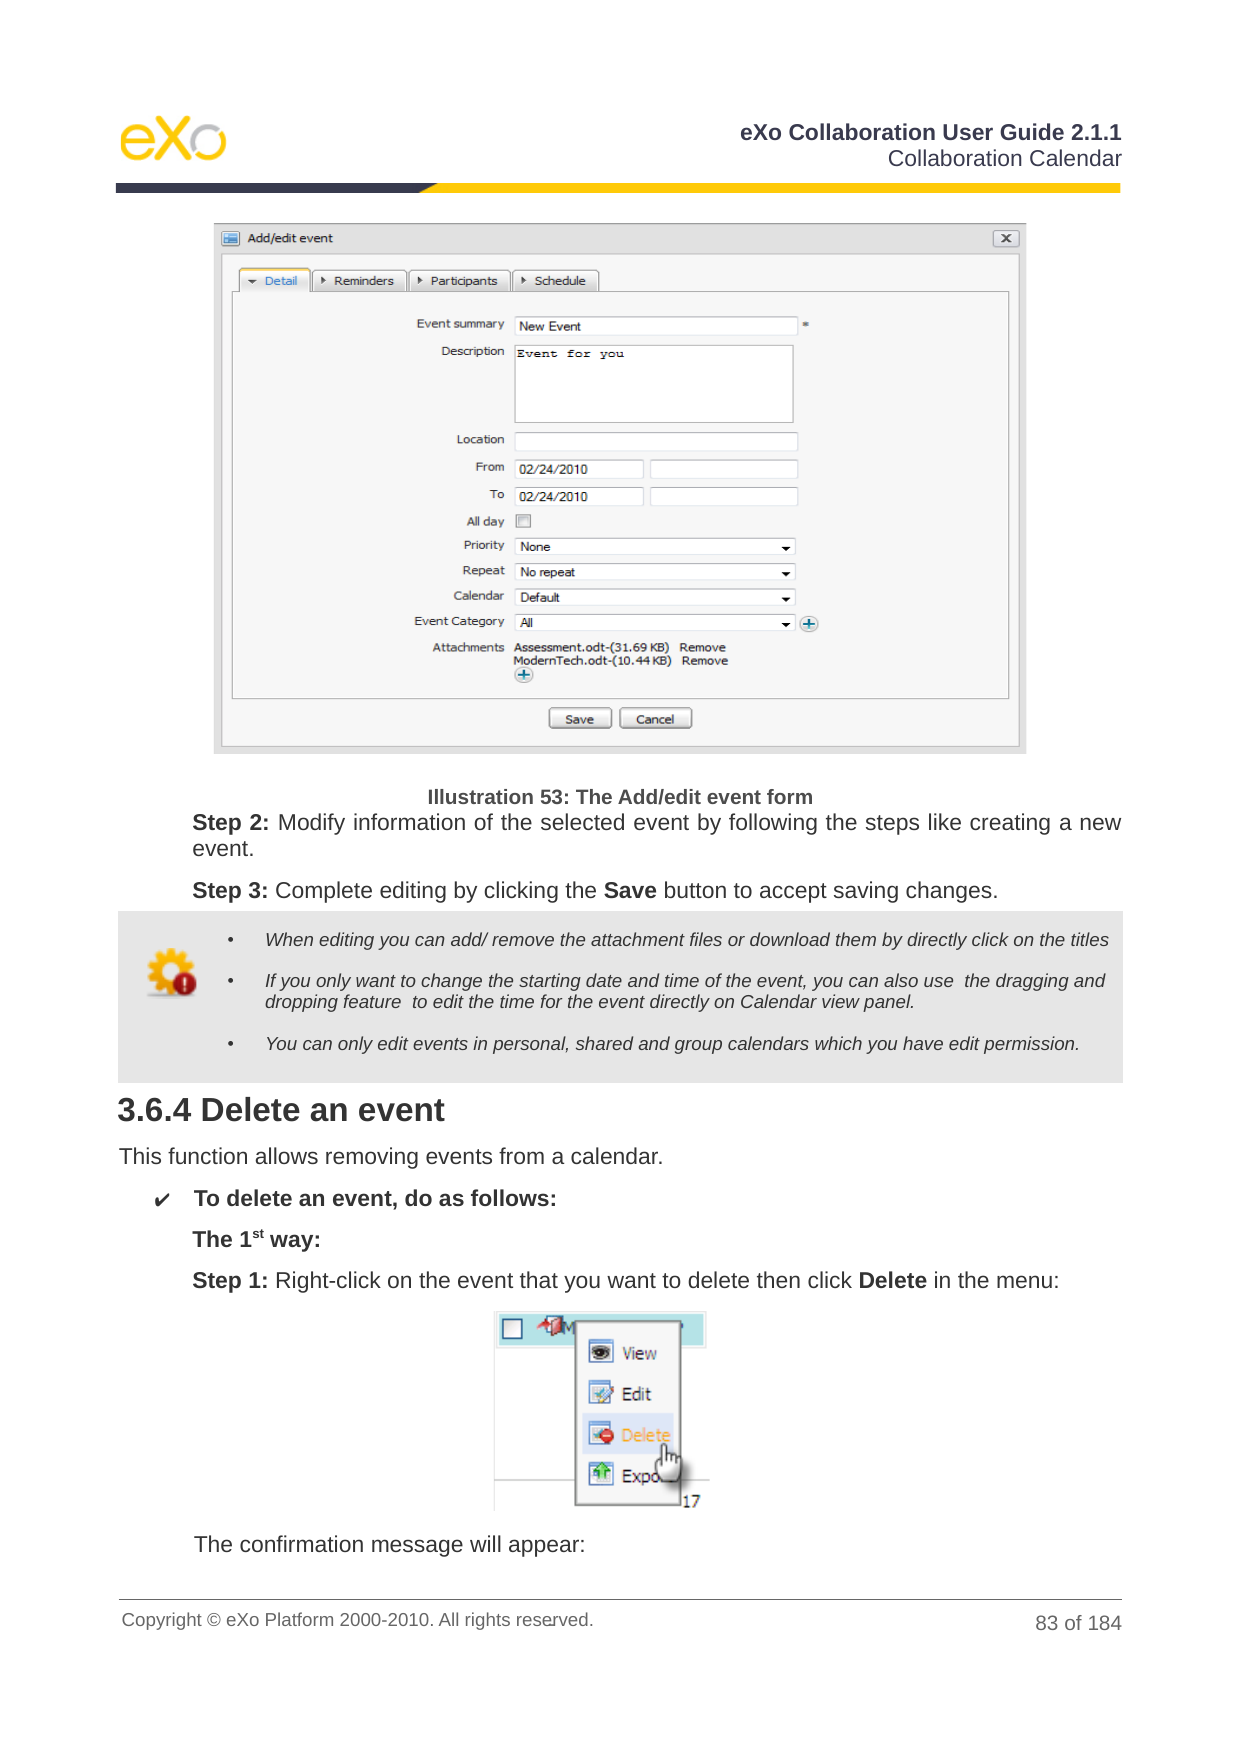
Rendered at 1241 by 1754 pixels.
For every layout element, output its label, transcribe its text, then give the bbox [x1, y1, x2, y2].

list Step 3: Complete editing by clicking the Save button to accept saving changes. [154, 877, 1122, 903]
picture [120, 115, 227, 161]
text This function allows removing events from a calendar. [118, 1143, 1122, 1169]
table_header [119, 912, 184, 1082]
list Illustration 53: The Add/edit event form [138, 754, 1103, 809]
picture [493, 1311, 710, 1511]
table_header When editing you can add/ remove the attachment files or download them by directly click on the titles If you only want to change the starting date and time of the event, you can also use the dragging and dropping feature to edit the time for the event directly on Calendar view panel. You can only edit events in personal, shared and group calendars which you have edit permission. [185, 912, 1122, 1082]
subtitle Delete an event [117, 1090, 1122, 1128]
list [138, 223, 213, 298]
picture [213, 223, 1027, 754]
list Step 1: Right-click on the event that you want to delete then click Delete in the menu: [154, 1267, 1122, 1294]
list The 1st way: [154, 1226, 1122, 1252]
list To delete an event, do as follows: [154, 1184, 1122, 1211]
list Step 2: Modify information of the selected event by following the steps like creating a new event. [154, 754, 1122, 862]
picture [146, 948, 197, 999]
list The confirmation message will appear: [156, 1301, 1122, 1557]
picture [115, 183, 1121, 193]
